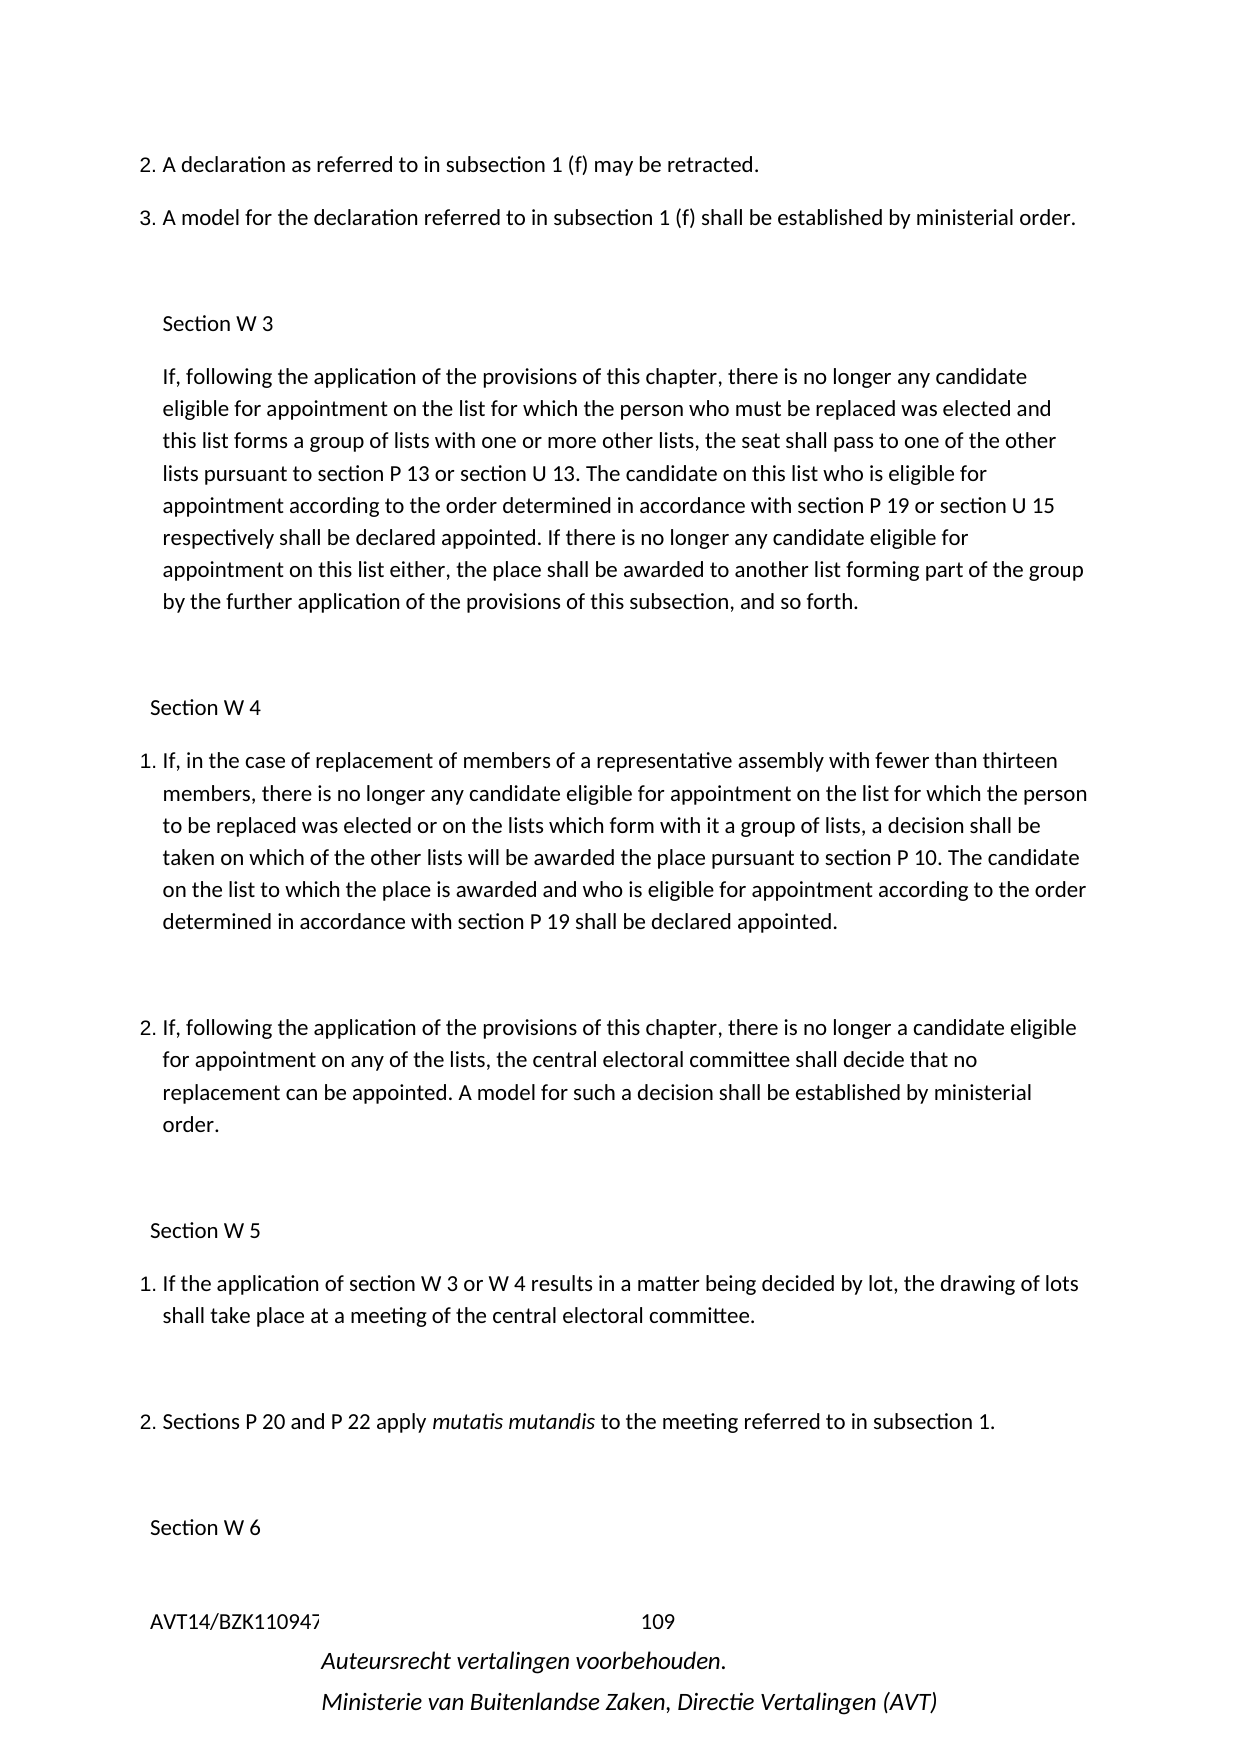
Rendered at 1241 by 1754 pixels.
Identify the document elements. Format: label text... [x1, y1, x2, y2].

list A declaration as referred to in subsection 1 (f) may be retracted. [139, 150, 1090, 178]
list A model for the declaration referred to in subsection 1 (f) shall be established by ministerial order. [139, 203, 1090, 231]
text Section W 3 [162, 309, 1090, 337]
text Section W 6 [150, 1513, 1090, 1541]
text Section W 4 [150, 693, 1090, 721]
list If the application of section W 3 or W 4 results in a matter being decided by lot, the drawing of lots shall take place at a meeting of the central electoral committee. [139, 1269, 1090, 1329]
text Section W 5 [150, 1216, 1090, 1244]
list If, following the application of the provisions of this chapter, there is no longer a candidate eligible for appointment on any of the lists, the central electoral committee shall decide that no replacement can be appointed. A model for such a decision shall be established by ministerial order. [139, 1013, 1090, 1138]
list If, in the case of replacement of members of a representative assembly with fewer than thirteen members, there is no longer any candidate eligible for appointment on the list for which the person to be replaced was elected or on the lists which form with it a group of lists, a decision shall be taken on which of the other lists will be awarded the place pursuant to section P 10. The candidate on the list to which the place is awarded and who is eligible for appointment according to the order determined in accordance with section P 19 shall be declared appointed. [139, 746, 1090, 935]
list Sections P 20 and P 22 apply mutatis mutandis to the meeting referred to in subsection 1. [139, 1407, 1090, 1435]
text If, following the application of the provisions of this chapter, there is no longer any candidate eligible for appointment on the list for which the person who must be replaced was elected and this list forms a group of lists with one or more other lists, the seat shall pass to one of the other lists pursuant to section P 13 or section U 13. The candidate on this list who is eligible for appointment according to the order determined in accordance with section P 19 or section U 15 respectively shall be declared appointed. If there is no longer any candidate eligible for appointment on this list either, the place shall be awarded to another list forming part of the group by the further application of the provisions of this subsection, and so forth. [162, 362, 1090, 615]
